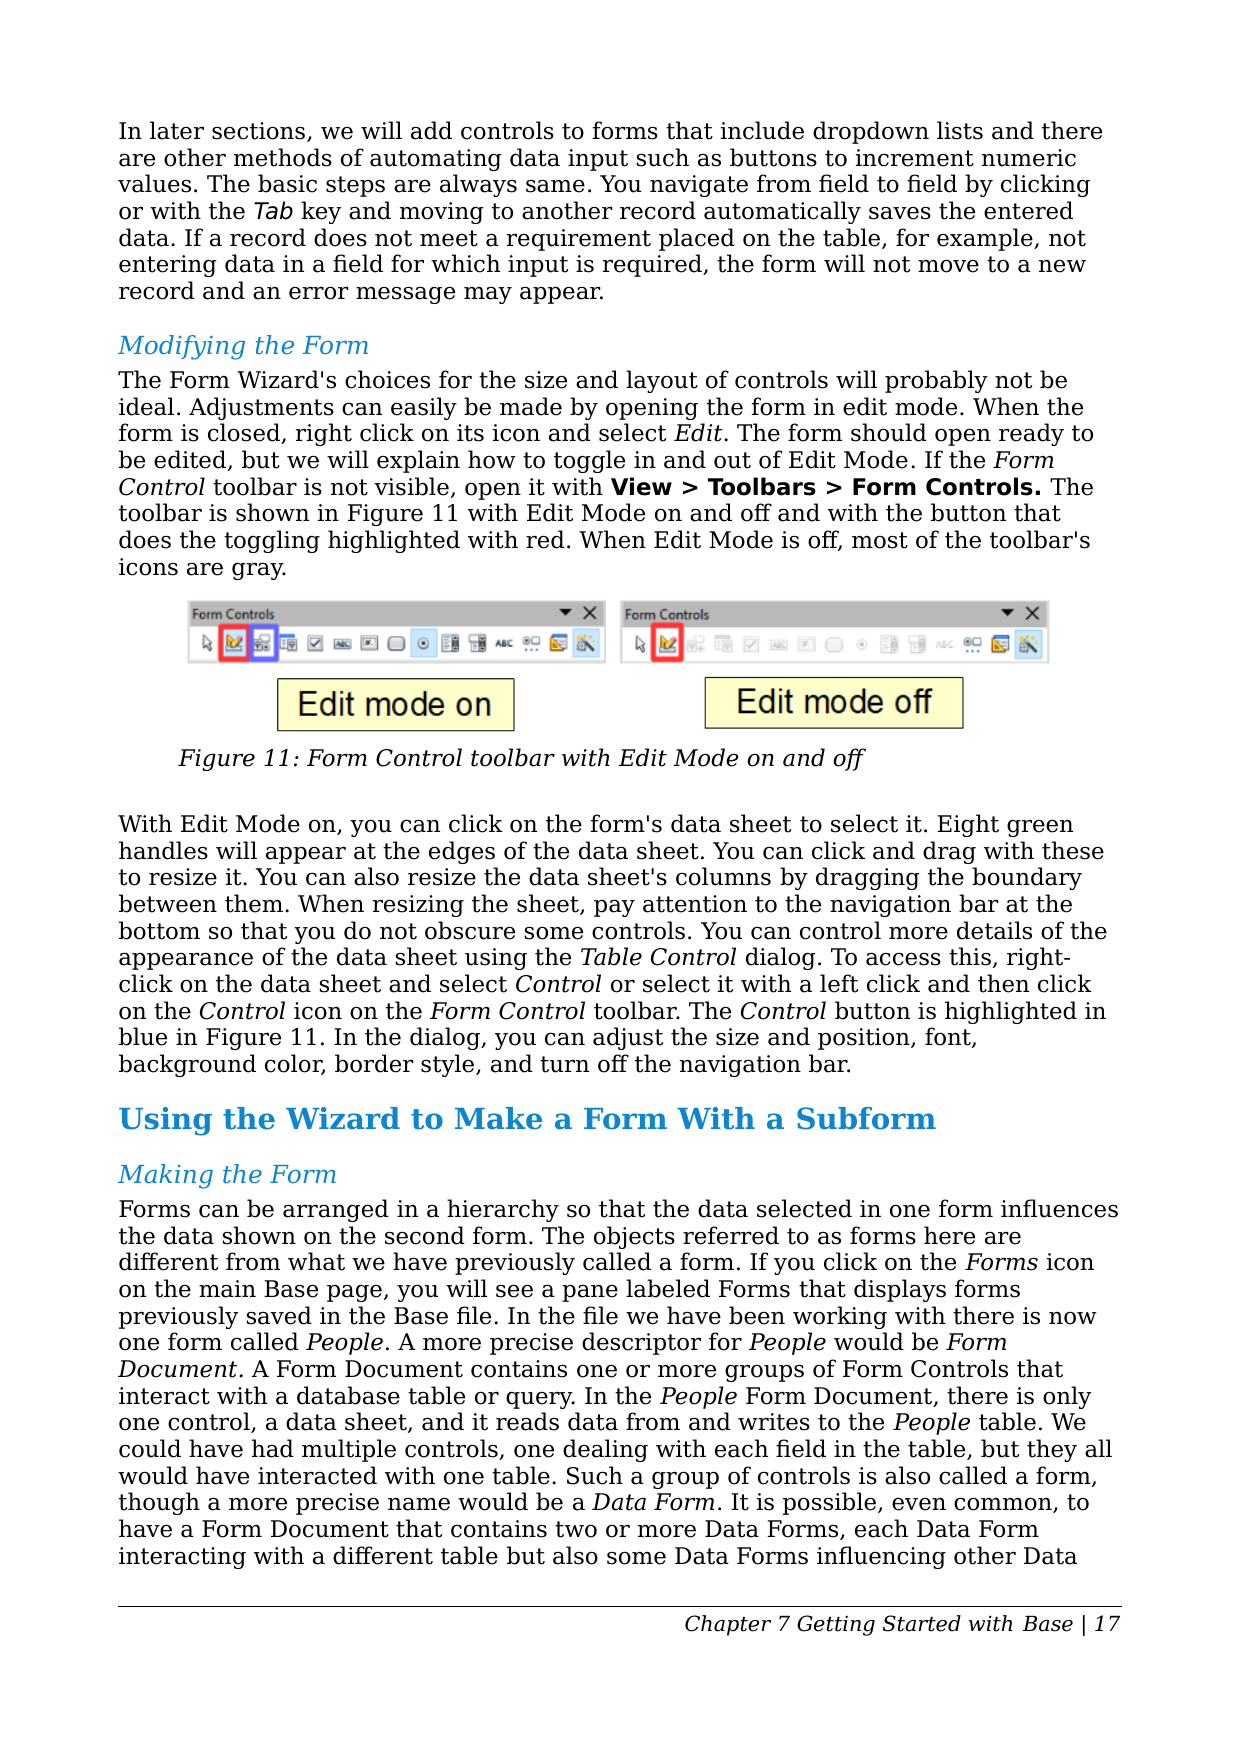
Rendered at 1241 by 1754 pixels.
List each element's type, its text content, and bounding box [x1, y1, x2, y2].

text Forms can be arranged in a hierarchy so that the data selected in one form influences the data shown on the second form. The objects referred to as forms here are different from what we have previously called a form. If you click on the Forms icon on the main Base page, you will see a pane labeled Forms that displays forms previously saved in the Base file. In the file we have been working with there is now one form called People. A more precise descriptor for People would be Form Document. A Form Document contains one or more groups of Form Controls that interact with a database table or query. In the People Form Document, there is only one control, a data sheet, and it reads data from and writes to the People table. We could have had multiple controls, one dealing with each field in the table, but they all would have interacted with one table. Such a group of controls is also called a form, though a more precise name would be a Data Form. It is possible, even common, to have a Form Document that contains two or more Data Forms, each Data Form interacting with a different table but also some Data Forms influencing other Data [118, 1196, 1122, 1569]
picture [181, 592, 1060, 746]
text In later sections, we will add controls to forms that include dropdown lists and there are other methods of automating data input such as buttons to increment numeric values. The basic steps are always same. You navigate from field to field by clicking or with the Tab key and moving to another record automatically saves the entered data. If a record does not meet a requirement placed on the table, for example, not entering data in a field for which input is required, the form will not move to a new record and an error message may appear. [118, 118, 1122, 305]
subtitle Using the Wizard to Make a Form With a Subform [118, 1102, 1122, 1136]
subtitle Making the Form [118, 1161, 1122, 1190]
subtitle Modifying the Form [118, 331, 1122, 361]
text With Edit Mode on, you can click on the form's data sheet to select it. Eight green handles will appear at the edges of the data sheet. You can click and drag with these to resize it. You can also resize the data sheet's columns by dragging the boundary between them. When resizing the sheet, pay attention to the navigation bar at the bottom so that you do not obscure some controls. You can control more details of the appearance of the data sheet using the Table Control dialog. To access this, right-click on the data sheet and select Control or select it with a left click and then click on the Control icon on the Form Control toolbar. The Control button is highlighted in blue in Figure 11. In the dialog, you can adjust the size and position, font, background color, border style, and turn off the navigation bar. [118, 811, 1122, 1078]
text Figure 11: Form Control toolbar with Edit Mode on and off [178, 746, 1062, 772]
text The Form Wizard's choices for the size and layout of controls will probably not be ideal. Adjustments can easily be made by opening the form in edit mode. When the form is closed, right click on its icon and select Edit. The form should open ready to be edited, but we will explain how to toggle in and out of Edit Mode. If the Form Control toolbar is not visible, open it with View > Toolbars > Form Controls. The toolbar is shown in Figure 11 with Edit Mode on and off and with the button that does the toggling highlighted with red. When Edit Mode is off, most of the toolbar's icons are gray. [118, 367, 1122, 580]
